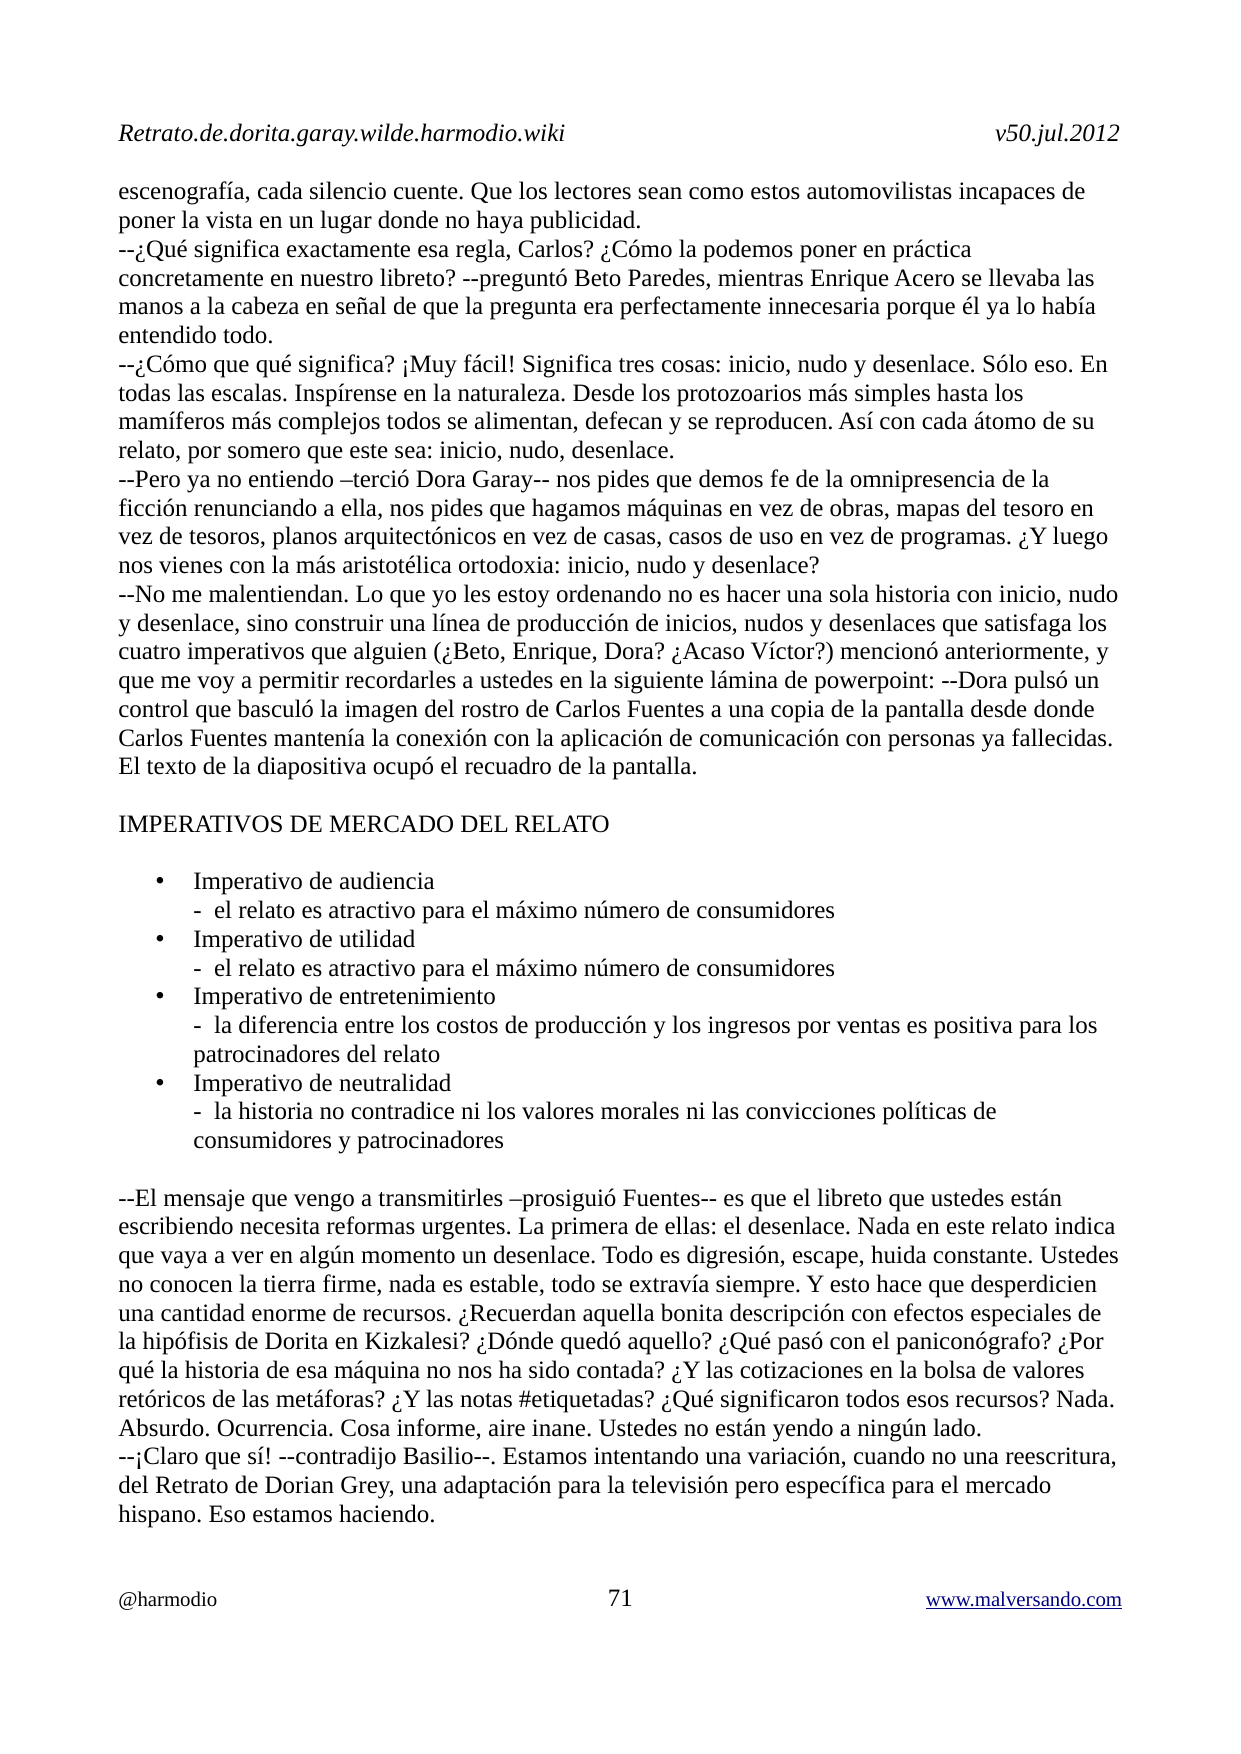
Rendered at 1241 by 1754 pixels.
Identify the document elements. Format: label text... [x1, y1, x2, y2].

list - el relato es atractivo para el máximo número de consumidores [156, 895, 1122, 924]
list - la diferencia entre los costos de producción y los ingresos por ventas es positiva para los patrocinadores del relato [156, 1010, 1122, 1068]
list - la historia no contradice ni los valores morales ni las convicciones políticas de consumidores y patrocinadores [156, 1096, 1122, 1154]
list Imperativo de neutralidad [156, 1068, 1122, 1096]
text IMPERATIVOS DE MERCADO DEL RELATO [118, 809, 1122, 838]
list Imperativo de entretenimiento [156, 981, 1122, 1010]
list - el relato es atractivo para el máximo número de consumidores [156, 953, 1122, 981]
list Imperativo de audiencia [156, 866, 1122, 895]
text --¿Qué significa exactamente esa regla, Carlos? ¿Cómo la podemos poner en práctica concretamente en nuestro libreto? --preguntó Beto Paredes, mientras Enrique Acero se llevaba las manos a la cabeza en señal de que la pregunta era perfectamente innecesaria porque él ya lo había entendido todo. [118, 234, 1122, 349]
text --No me malentiendan. Lo que yo les estoy ordenando no es hacer una sola historia con inicio, nudo y desenlace, sino construir una línea de producción de inicios, nudos y desenlaces que satisfaga los cuatro imperativos que alguien (¿Beto, Enrique, Dora? ¿Acaso Víctor?) mencionó anteriormente, y que me voy a permitir recordarles a ustedes en la siguiente lámina de powerpoint: --Dora pulsó un control que basculó la imagen del rostro de Carlos Fuentes a una copia de la pantalla desde donde Carlos Fuentes mantenía la conexión con la aplicación de comunicación con personas ya fallecidas. El texto de la diapositiva ocupó el recuadro de la pantalla. [118, 579, 1122, 780]
text --El mensaje que vengo a transmitirles –prosiguió Fuentes-- es que el libreto que ustedes están escribiendo necesita reformas urgentes. La primera de ellas: el desenlace. Nada en este relato indica que vaya a ver en algún momento un desenlace. Todo es digresión, escape, huida constante. Ustedes no conocen la tierra firme, nada es estable, todo se extravía siempre. Y esto hace que desperdicien una cantidad enorme de recursos. ¿Recuerdan aquella bonita descripción con efectos especiales de la hipófisis de Dorita en Kizkalesi? ¿Dónde quedó aquello? ¿Qué pasó con el paniconógrafo? ¿Por qué la historia de esa máquina no nos ha sido contada? ¿Y las cotizaciones en la bolsa de valores retóricos de las metáforas? ¿Y las notas #etiquetadas? ¿Qué significaron todos esos recursos? Nada. Absurdo. Ocurrencia. Cosa informe, aire inane. Ustedes no están yendo a ningún lado. [118, 1183, 1122, 1441]
text --Pero ya no entiendo –terció Dora Garay-- nos pides que demos fe de la omnipresencia de la ficción renunciando a ella, nos pides que hagamos máquinas en vez de obras, mapas del tesoro en vez de tesoros, planos arquitectónicos en vez de casas, casos de uso en vez de programas. ¿Y luego nos vienes con la más aristotélica ortodoxia: inicio, nudo y desenlace? [118, 464, 1122, 579]
list Imperativo de utilidad [156, 924, 1122, 953]
text --¡Claro que sí! --contradijo Basilio--. Estamos intentando una variación, cuando no una reescritura, del Retrato de Dorian Grey, una adaptación para la televisión pero específica para el mercado hispano. Eso estamos haciendo. [118, 1441, 1122, 1528]
text escenografía, cada silencio cuente. Que los lectores sean como estos automovilistas incapaces de poner la vista en un lugar donde no haya publicidad. [118, 176, 1122, 234]
text --¿Cómo que qué significa? ¡Muy fácil! Significa tres cosas: inicio, nudo y desenlace. Sólo eso. En todas las escalas. Inspírense en la naturaleza. Desde los protozoarios más simples hasta los mamíferos más complejos todos se alimentan, defecan y se reproducen. Así con cada átomo de su relato, por somero que este sea: inicio, nudo, desenlace. [118, 349, 1122, 464]
